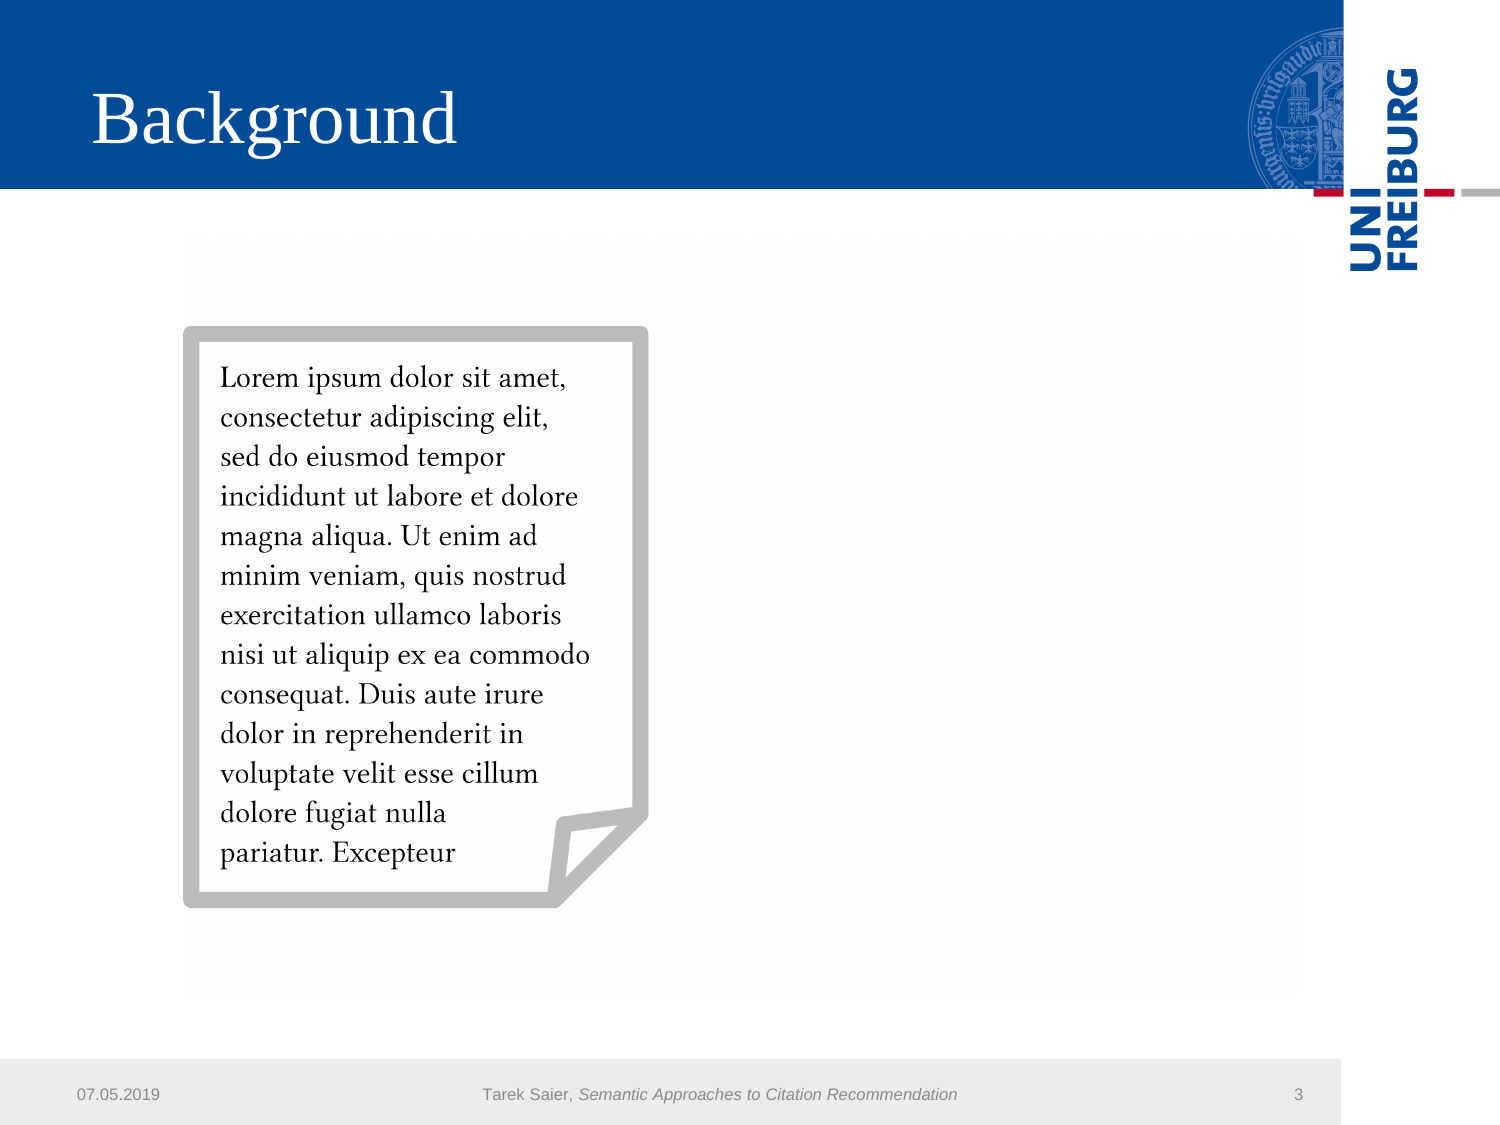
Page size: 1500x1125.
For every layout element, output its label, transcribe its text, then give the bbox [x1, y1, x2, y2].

title Background [76, 49, 1235, 178]
picture [0, 0, 1500, 995]
